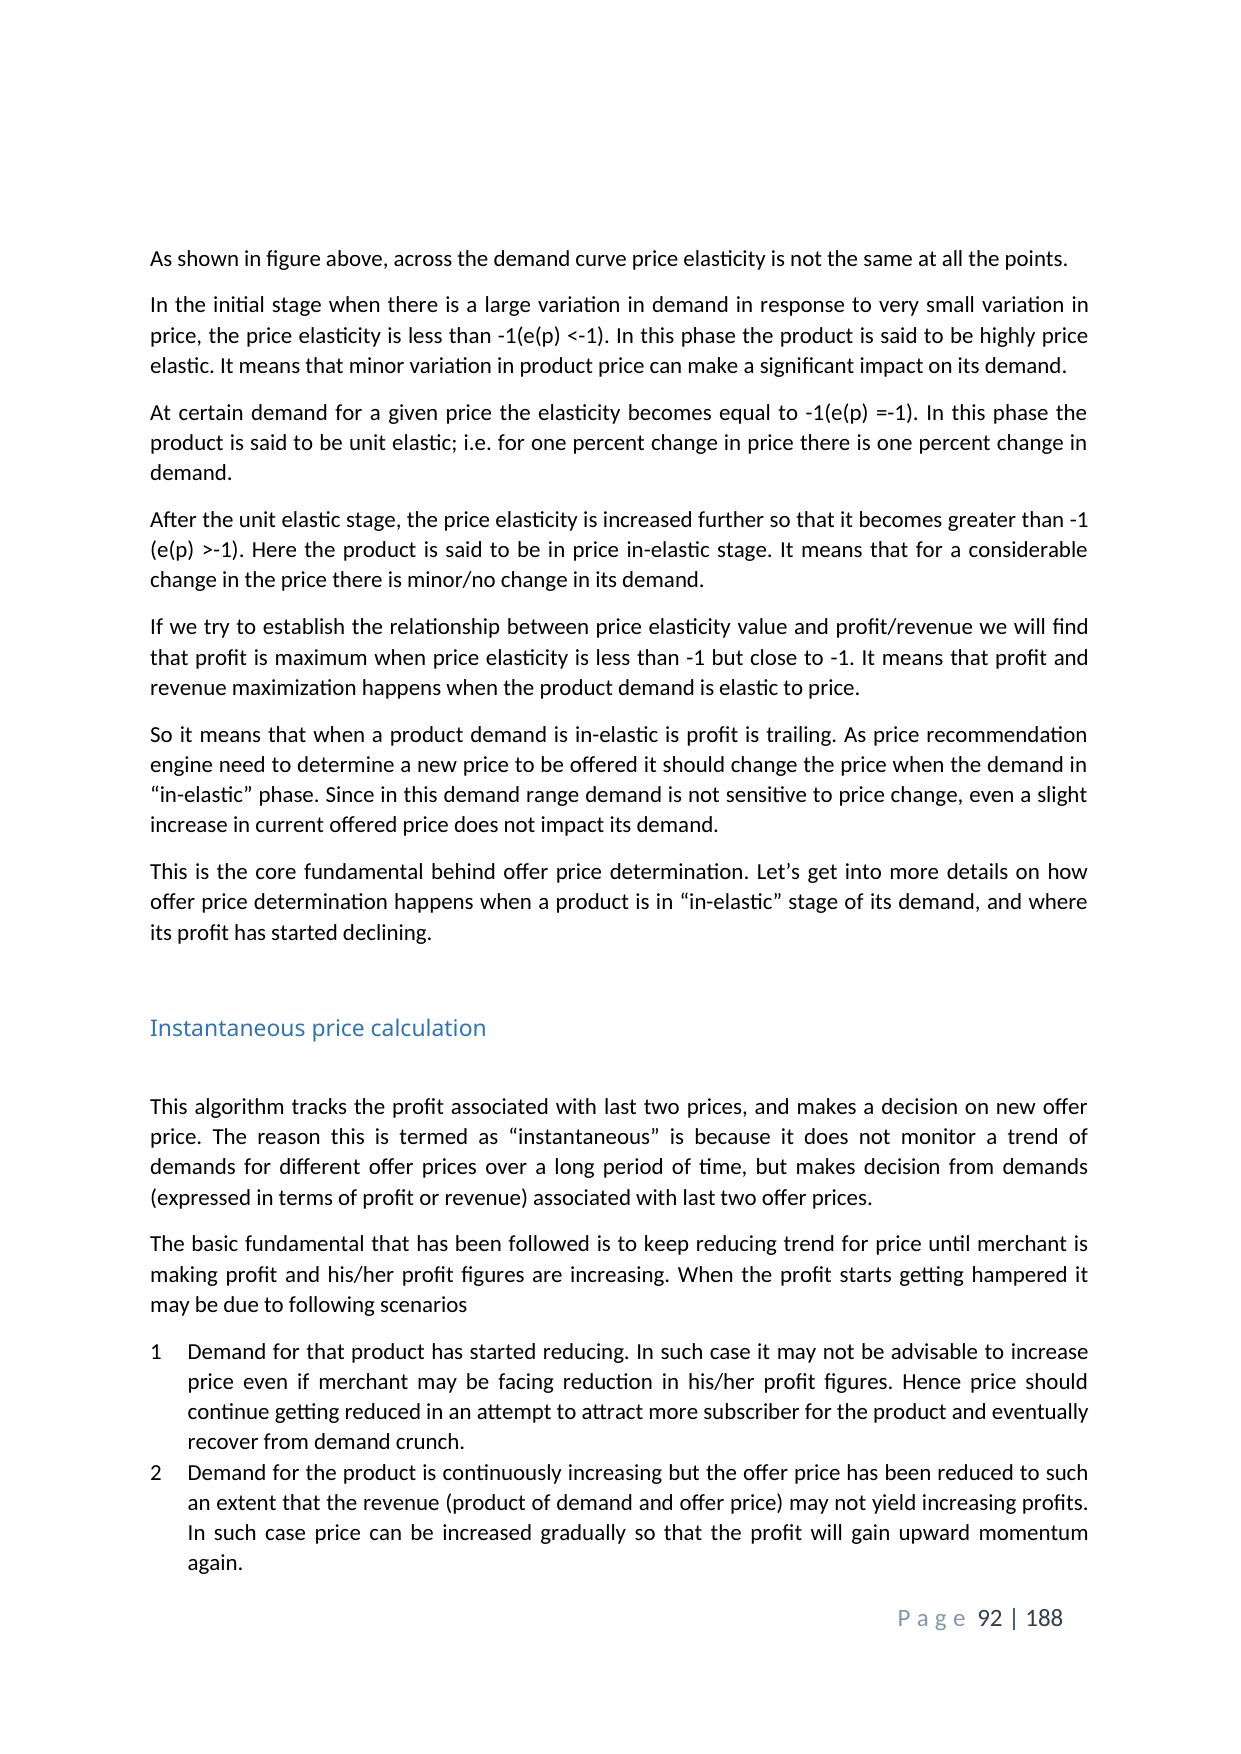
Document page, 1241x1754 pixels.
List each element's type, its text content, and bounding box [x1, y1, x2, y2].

text As shown in figure above, across the demand curve price elasticity is not the same at all the points. [150, 244, 1090, 272]
list Demand for the product is continuously increasing but the offer price has been reduced to such an extent that the revenue (product of demand and offer price) may not yield increasing profits. In such case price can be increased gradually so that the profit will gain upward momentum again. [150, 1458, 1090, 1576]
text In the initial stage when there is a large variation in demand in response to very small variation in price, the price elasticity is less than -1(e(p) <-1). In this phase the product is said to be highly price elastic. It means that minor variation in product price can make a significant impact on its demand. [150, 291, 1090, 379]
text After the unit elastic stage, the price elasticity is increased further so that it becomes greater than -1 (e(p) >-1). Here the product is said to be in price in-elastic stage. It means that for a considerable change in the price there is minor/no change in its demand. [150, 505, 1090, 594]
text So it means that when a product demand is in-elastic is profit is trailing. As price recommendation engine need to determine a new price to be offered it should change the price when the demand in “in-elastic” phase. Since in this demand range demand is not sensitive to price change, even a slight increase in current offered price does not impact its demand. [150, 720, 1090, 838]
text If we try to establish the relationship between price elasticity value and profit/revenue we will find that profit is maximum when price elasticity is less than -1 but close to -1. It means that profit and revenue maximization happens when the product demand is elastic to price. [150, 612, 1090, 701]
text This algorithm tracks the profit associated with last two prices, and makes a decision on new offer price. The reason this is termed as “instantaneous” is because it does not monitor a trend of demands for different offer prices over a long period of time, but makes decision from demands (expressed in terms of profit or revenue) associated with last two offer prices. [150, 1092, 1090, 1211]
text At certain demand for a given price the elasticity becomes equal to -1(e(p) =-1). In this phase the product is said to be unit elastic; i.e. for one percent change in price there is one percent change in demand. [150, 398, 1090, 486]
subtitle Instantaneous price calculation [150, 1011, 1090, 1043]
list Demand for that product has started reducing. In such case it may not be advisable to increase price even if merchant may be facing reduction in his/her profit figures. Hence price should continue getting reduced in an attempt to attract more subscriber for the product and eventually recover from demand crunch. [150, 1337, 1090, 1456]
text The basic fundamental that has been followed is to keep reducing trend for price until merchant is making profit and his/her profit figures are increasing. When the profit starts getting hampered it may be due to following scenarios [150, 1229, 1090, 1318]
text This is the core fundamental behind offer price determination. Let’s get into more details on how offer price determination happens when a product is in “in-elastic” stage of its demand, and where its profit has started declining. [150, 857, 1090, 946]
